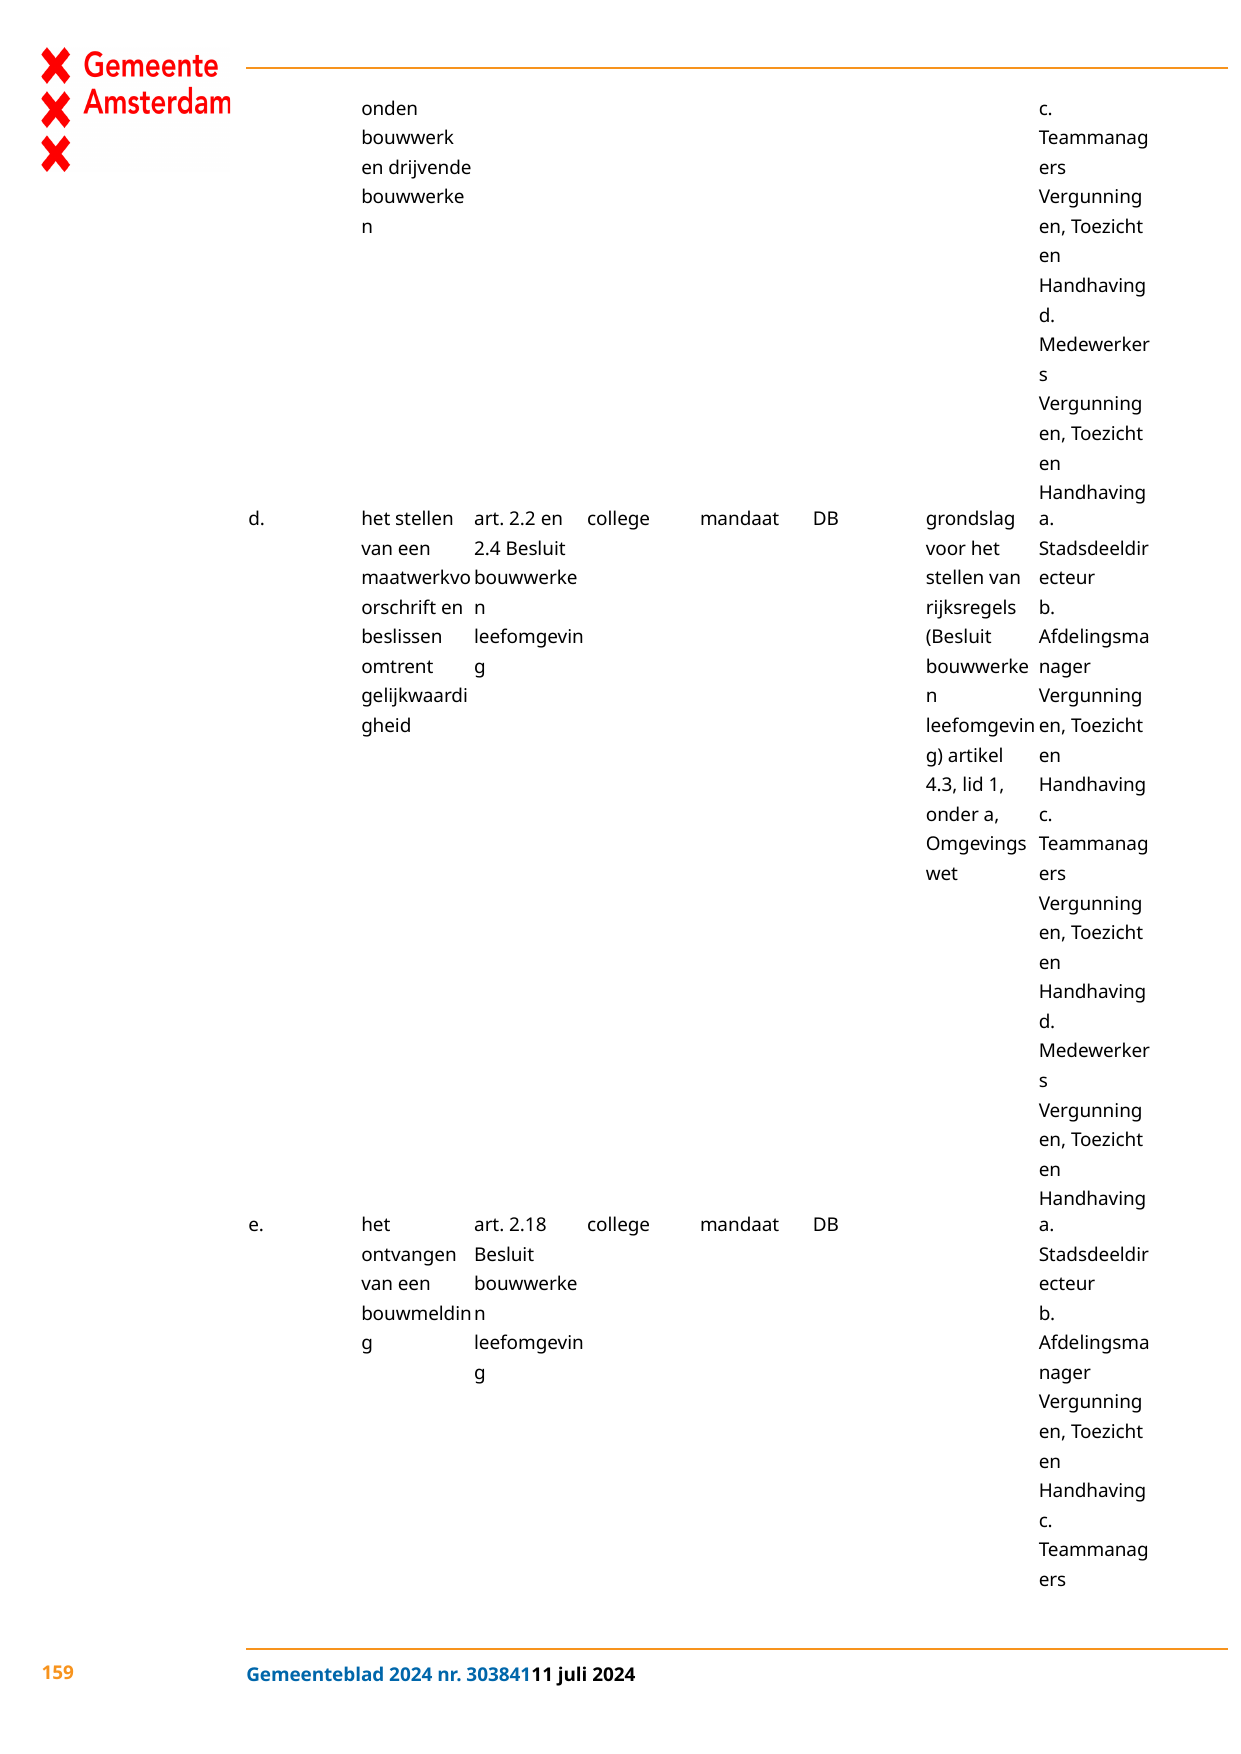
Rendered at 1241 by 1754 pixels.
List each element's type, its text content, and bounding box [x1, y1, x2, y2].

table_cell college [587, 1211, 700, 1592]
table_cell art. 2.18 Besluit bouwwerken leefomgeving [474, 1211, 587, 1592]
table_cell DB [813, 505, 926, 1211]
table_cell mandaat [700, 1211, 813, 1592]
table_cell [926, 95, 1038, 505]
table_cell het stellen van een maatwerkvoorschrift en beslissen omtrent gelijkwaardigheid [361, 505, 474, 1211]
table_cell grondslag voor het stellen van rijksregels (Besluit bouwwerken leefomgeving) artikel 4.3, lid 1, onder a, Omgevingswet [926, 505, 1038, 1211]
table_cell a. Stadsdeeldirecteur b. Afdelingsmanager Vergunningen, Toezicht en Handhaving c. Teammanagers Vergunningen, Toezicht en Handhaving d. Medewerkers Vergunningen, Toezicht en Handhaving [1039, 505, 1152, 1211]
table_cell DB [813, 1211, 926, 1592]
table_cell a. Stadsdeeldirecteur b. Afdelingsmanager Vergunningen, Toezicht en Handhaving c. Teammanagers [1039, 1211, 1152, 1592]
table_cell [700, 95, 813, 505]
table_cell [474, 95, 587, 505]
table_cell mandaat [700, 505, 813, 1211]
table_cell art. 2.2 en 2.4 Besluit bouwwerken leefomgeving [474, 505, 587, 1211]
table_cell d. [248, 505, 361, 1211]
table_cell e. [248, 1211, 361, 1592]
table_cell [248, 95, 361, 505]
table_cell [587, 95, 700, 505]
table_cell onden bouwwerk en drijvende bouwwerken [361, 95, 474, 505]
picture [41, 47, 231, 172]
table_cell college [587, 505, 700, 1211]
table_cell [813, 95, 926, 505]
table_cell het ontvangen van een bouwmelding [361, 1211, 474, 1592]
table_cell c. Teammanagers Vergunningen, Toezicht en Handhaving d. Medewerkers Vergunningen, Toezicht en Handhaving [1039, 95, 1152, 505]
table_cell [926, 1211, 1038, 1592]
